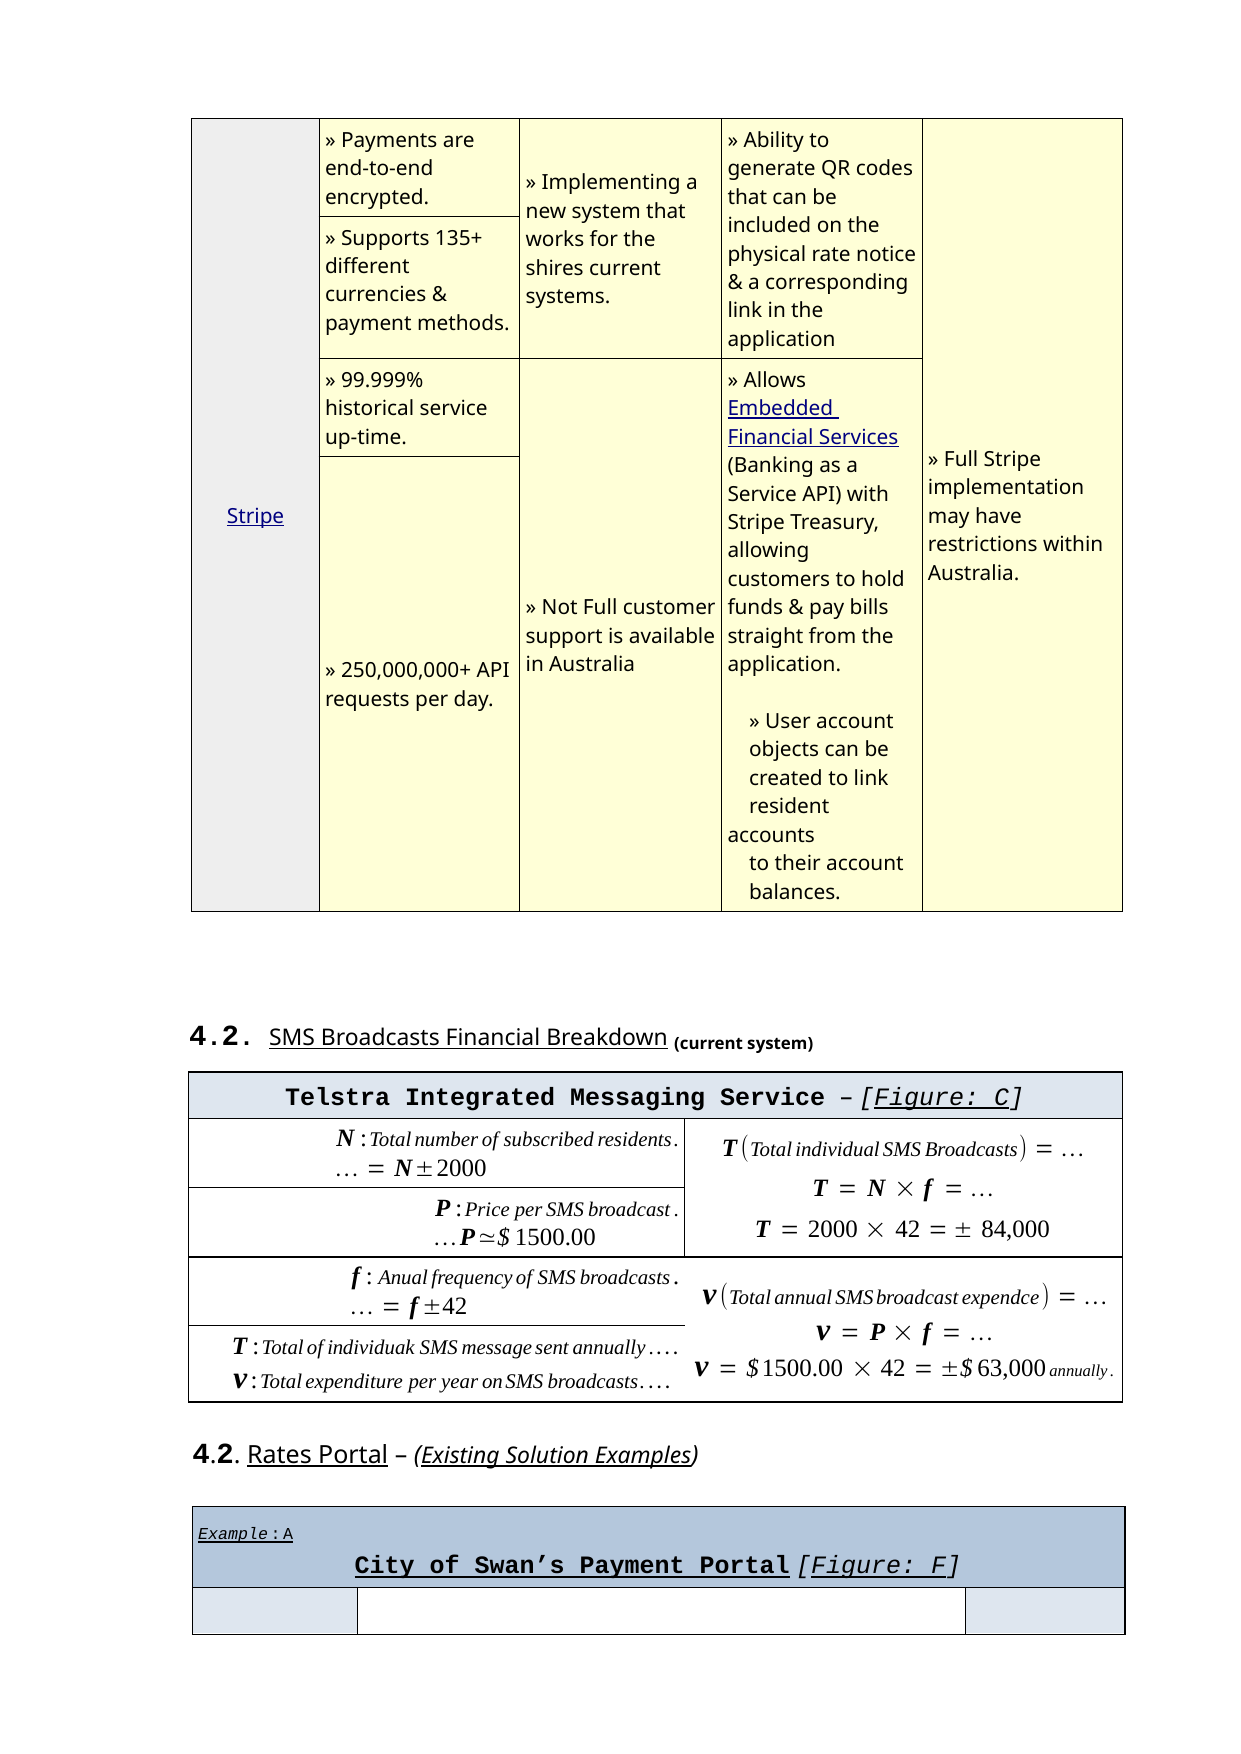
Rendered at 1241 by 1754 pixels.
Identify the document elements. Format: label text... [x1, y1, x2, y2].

table_cell » Not Full customer support is available in Australia [520, 359, 721, 911]
text 4.2. Rates Portal – (Existing Solution Examples) [192, 1437, 1122, 1472]
table_cell [189, 1188, 684, 1256]
table_cell [189, 1258, 685, 1325]
table_cell [685, 1119, 1122, 1256]
table_cell » Supports 135+ different currencies & payment methods. [320, 217, 519, 358]
table_cell Stripe [192, 119, 319, 911]
table_cell » Implementing a new system that works for the shires current systems. [520, 119, 721, 358]
table_cell [685, 1258, 1122, 1401]
table_cell » 250,000,000+ API requests per day. [320, 457, 519, 911]
text 4.2. SMS Broadcasts Financial Breakdown (current system) [189, 1014, 1122, 1054]
table_cell » Allows Embedded Financial Services (Banking as a Service API) with Stripe Treasury, allowing customers to hold funds & pay bills straight from the application. » User account objects can be created to link resident accounts to their account balances. [722, 359, 922, 911]
table_header Example : A City of Swan’s Payment Portal [Figure: F] [193, 1507, 1124, 1587]
table_cell [358, 1588, 965, 1633]
table_cell [189, 1119, 684, 1187]
table_cell » Ability to generate QR codes that can be included on the physical rate notice & a corresponding link in the application [722, 119, 922, 358]
table_cell [193, 1588, 357, 1633]
table_cell [189, 1326, 685, 1401]
table_cell [966, 1588, 1124, 1633]
table_cell » 99.999% historical service up-time. [320, 359, 519, 456]
table_cell » Full Stripe implementation may have restrictions within Australia. [923, 119, 1122, 911]
table_cell » Payments are end-to-end encrypted. [320, 119, 519, 216]
table_header Telstra Integrated Messaging Service – [Figure: C] [189, 1073, 1122, 1118]
